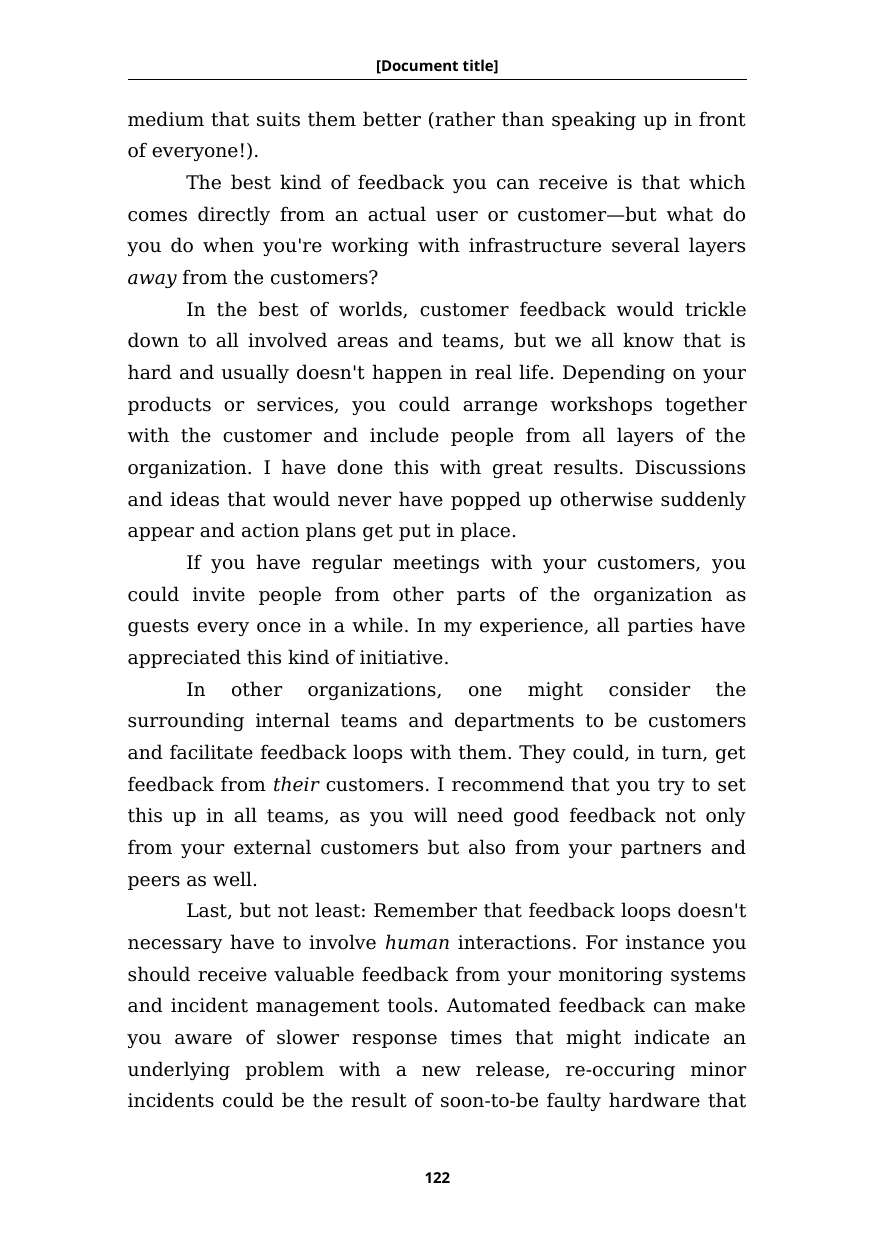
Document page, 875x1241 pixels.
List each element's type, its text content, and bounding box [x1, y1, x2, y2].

text If you have regular meetings with your customers, you could invite people from other parts of the organization as guests every once in a while. In my experience, all parties have appreciated this kind of initiative. [127, 552, 747, 669]
text The best kind of feedback you can receive is that which comes directly from an actual user or customer—but what do you do when you're working with infrastructure several layers away from the customers? [127, 172, 747, 289]
text Last, but not least: Remember that feedback loops doesn't necessary have to involve human interactions. For instance you should receive valuable feedback from your monitoring systems and incident management tools. Automated feedback can make you aware of slower response times that might indicate an underlying problem with a new release, re-occuring minor incidents could be the result of soon-to-be faulty hardware that [127, 900, 747, 1112]
text medium that suits them better (rather than speaking up in front of everyone!). [127, 109, 747, 162]
text In other organizations, one might consider the surrounding internal teams and departments to be customers and facilitate feedback loops with them. They could, in turn, get feedback from their customers. I recommend that you try to set this up in all teams, as you will need good feedback not only from your external customers but also from your partners and peers as well. [127, 679, 747, 891]
text In the best of worlds, customer feedback would trickle down to all involved areas and teams, but we all know that is hard and usually doesn't happen in real life. Depending on your products or services, you could arrange workshops together with the customer and include people from all layers of the organization. I have done this with great results. Discussions and ideas that would never have popped up otherwise suddenly appear and action plans get put in place. [127, 299, 747, 542]
